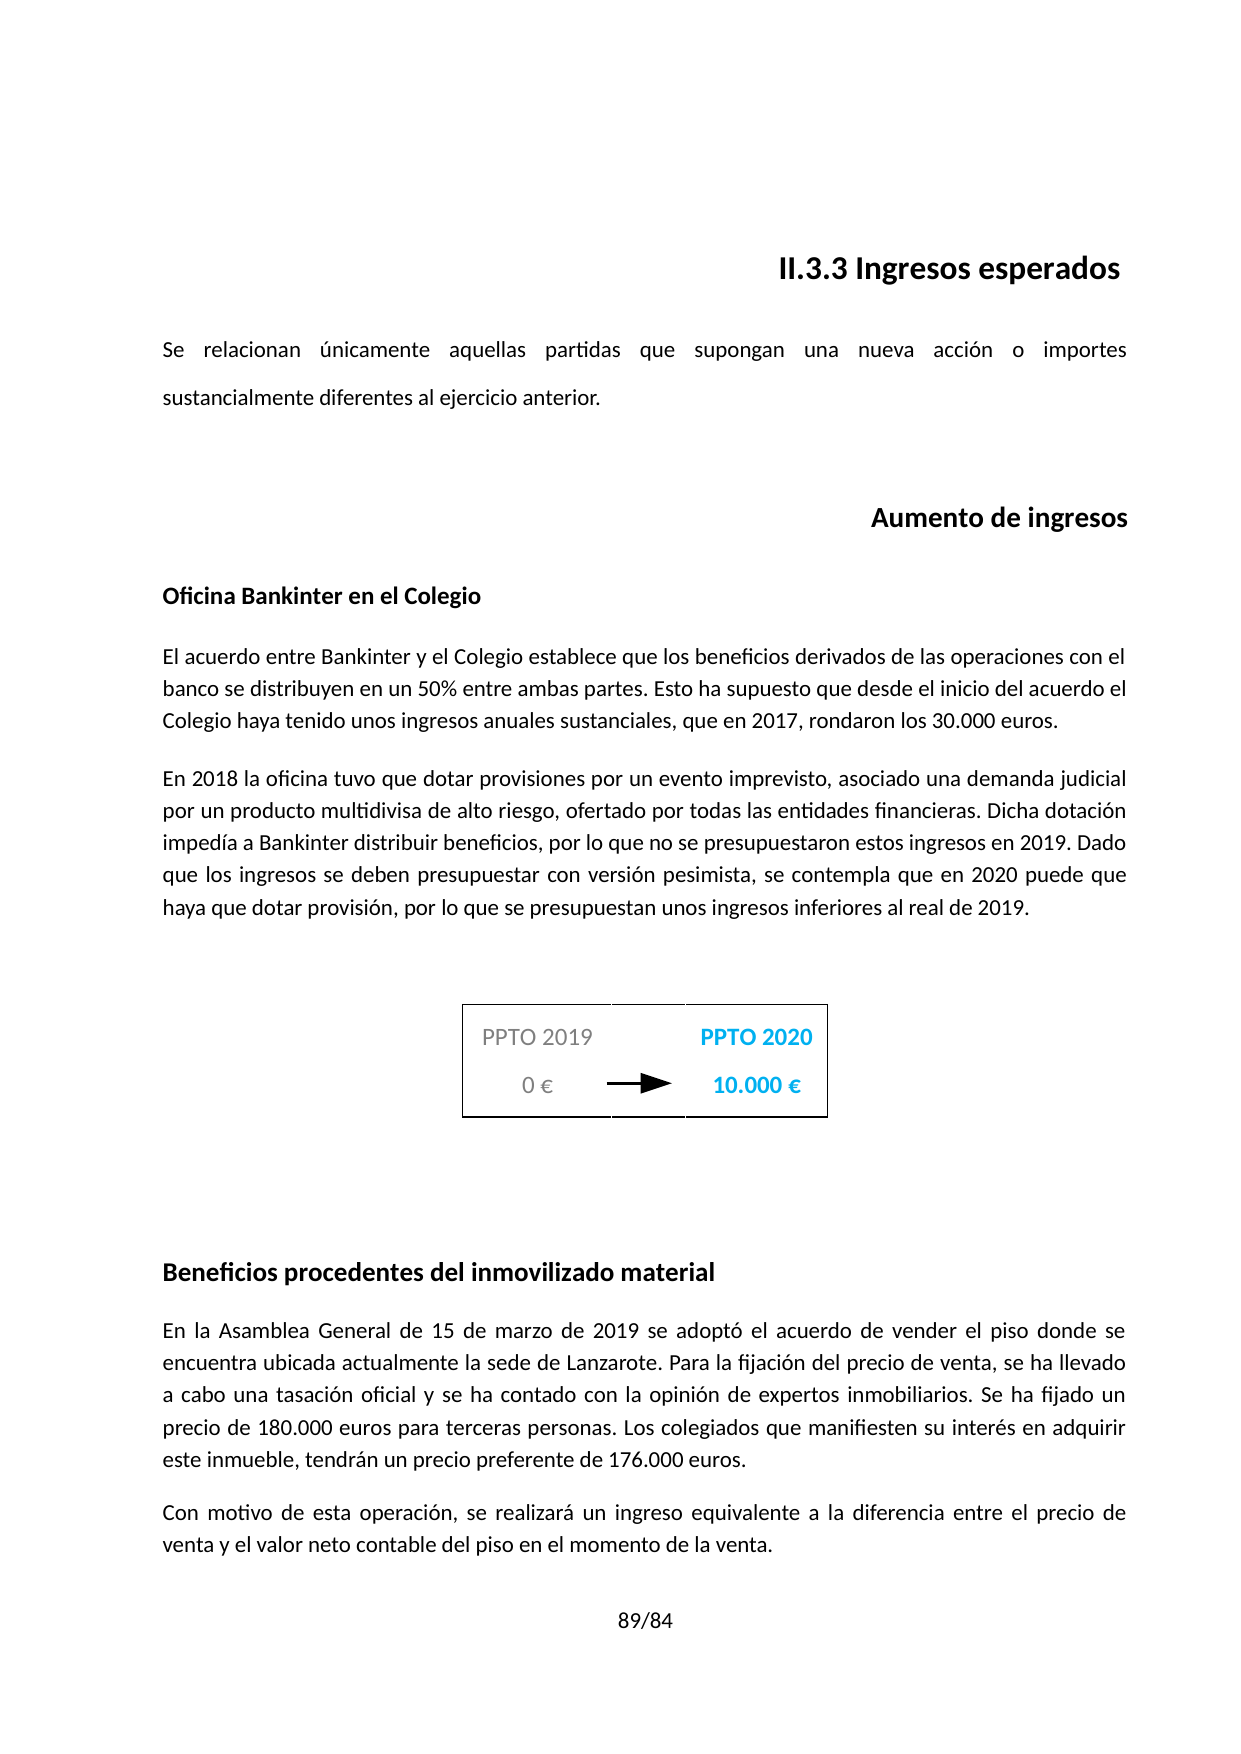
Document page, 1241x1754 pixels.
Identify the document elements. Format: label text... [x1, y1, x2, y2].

text En 2018 la oficina tuvo que dotar provisiones por un evento imprevisto, asociado una demanda judicial por un producto multidivisa de alto riesgo, ofertado por todas las entidades financieras. Dicha dotación impedía a Bankinter distribuir beneficios, por lo que no se presupuestaron estos ingresos en 2019. Dado que los ingresos se deben presupuestar con versión pesimista, se contempla que en 2020 puede que haya que dotar provisión, por lo que se presupuestan unos ingresos inferiores al real de 2019. [162, 764, 1128, 921]
table_header PPTO 2020 [686, 1005, 827, 1051]
text II.3.3 Ingresos esperados [162, 232, 1128, 287]
table_header [612, 1005, 685, 1051]
text Beneficios procedentes del inmovilizado material [162, 1243, 1128, 1288]
text Aumento de ingresos [162, 486, 1128, 535]
text El acuerdo entre Bankinter y el Colegio establece que los beneficios derivados de las operaciones con el banco se distribuyen en un 50% entre ambas partes. Esto ha supuesto que desde el inicio del acuerdo el Colegio haya tenido unos ingresos anuales sustanciales, que en 2017, rondaron los 30.000 euros. [162, 642, 1128, 735]
table_header PPTO 2019 [463, 1005, 611, 1051]
text En la Asamblea General de 15 de marzo de 2019 se adoptó el acuerdo de vender el piso donde se encuentra ubicada actualmente la sede de Lanzarote. Para la fijación del precio de venta, se ha llevado a cabo una tasación oficial y se ha contado con la opinión de expertos inmobiliarios. Se ha fijado un precio de 180.000 euros para terceras personas. Los colegiados que manifiesten su interés en adquirir este inmueble, tendrán un precio preferente de 176.000 euros. [162, 1316, 1128, 1473]
text Se relacionan únicamente aquellas partidas que supongan una nueva acción o importes sustancialmente diferentes al ejercicio anterior. [162, 321, 1128, 411]
text Con motivo de esta operación, se realizará un ingreso equivalente a la diferencia entre el precio de venta y el valor neto contable del piso en el momento de la venta. [162, 1498, 1128, 1558]
table_cell [612, 1052, 685, 1116]
table_cell 10.000 € [686, 1052, 827, 1116]
text Oficina Bankinter en el Colegio [162, 567, 1128, 611]
table_cell 0 € [463, 1052, 611, 1116]
